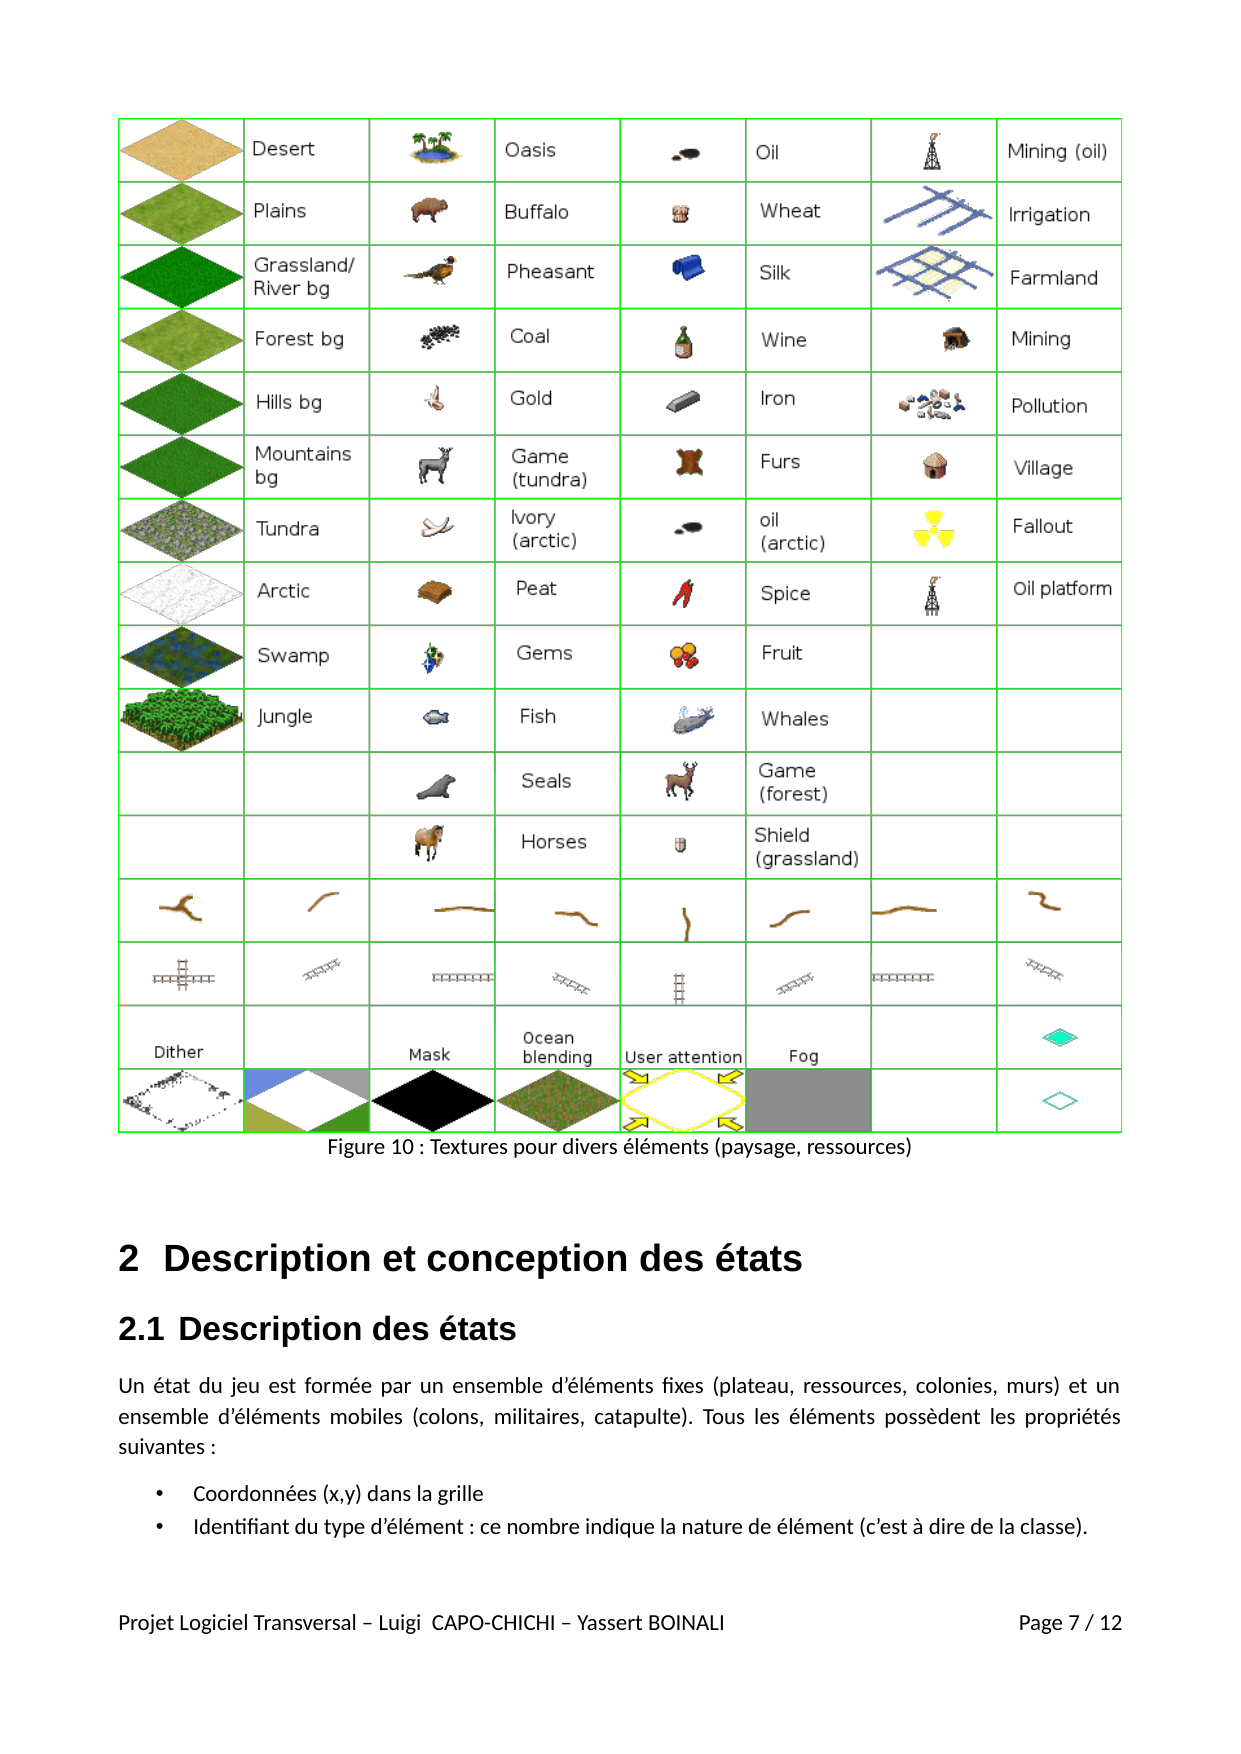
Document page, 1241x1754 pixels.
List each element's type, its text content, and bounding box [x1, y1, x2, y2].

text Figure 10 : Textures pour divers éléments (paysage, ressources) [118, 1133, 1122, 1160]
subtitle Description et conception des états [118, 1235, 1122, 1279]
list Identifiant du type d’élément : ce nombre indique la nature de élément (c’est à dire de la classe). [156, 1512, 1122, 1540]
text Un état du jeu est formée par un ensemble d’éléments fixes (plateau, ressources, colonies, murs) et un ensemble d’éléments mobiles (colons, militaires, catapulte). Tous les éléments possèdent les propriétés suivantes : [118, 1372, 1122, 1460]
subtitle Description des états [118, 1309, 1122, 1348]
list Coordonnées (x,y) dans la grille [156, 1479, 1122, 1507]
picture [118, 118, 1123, 1133]
